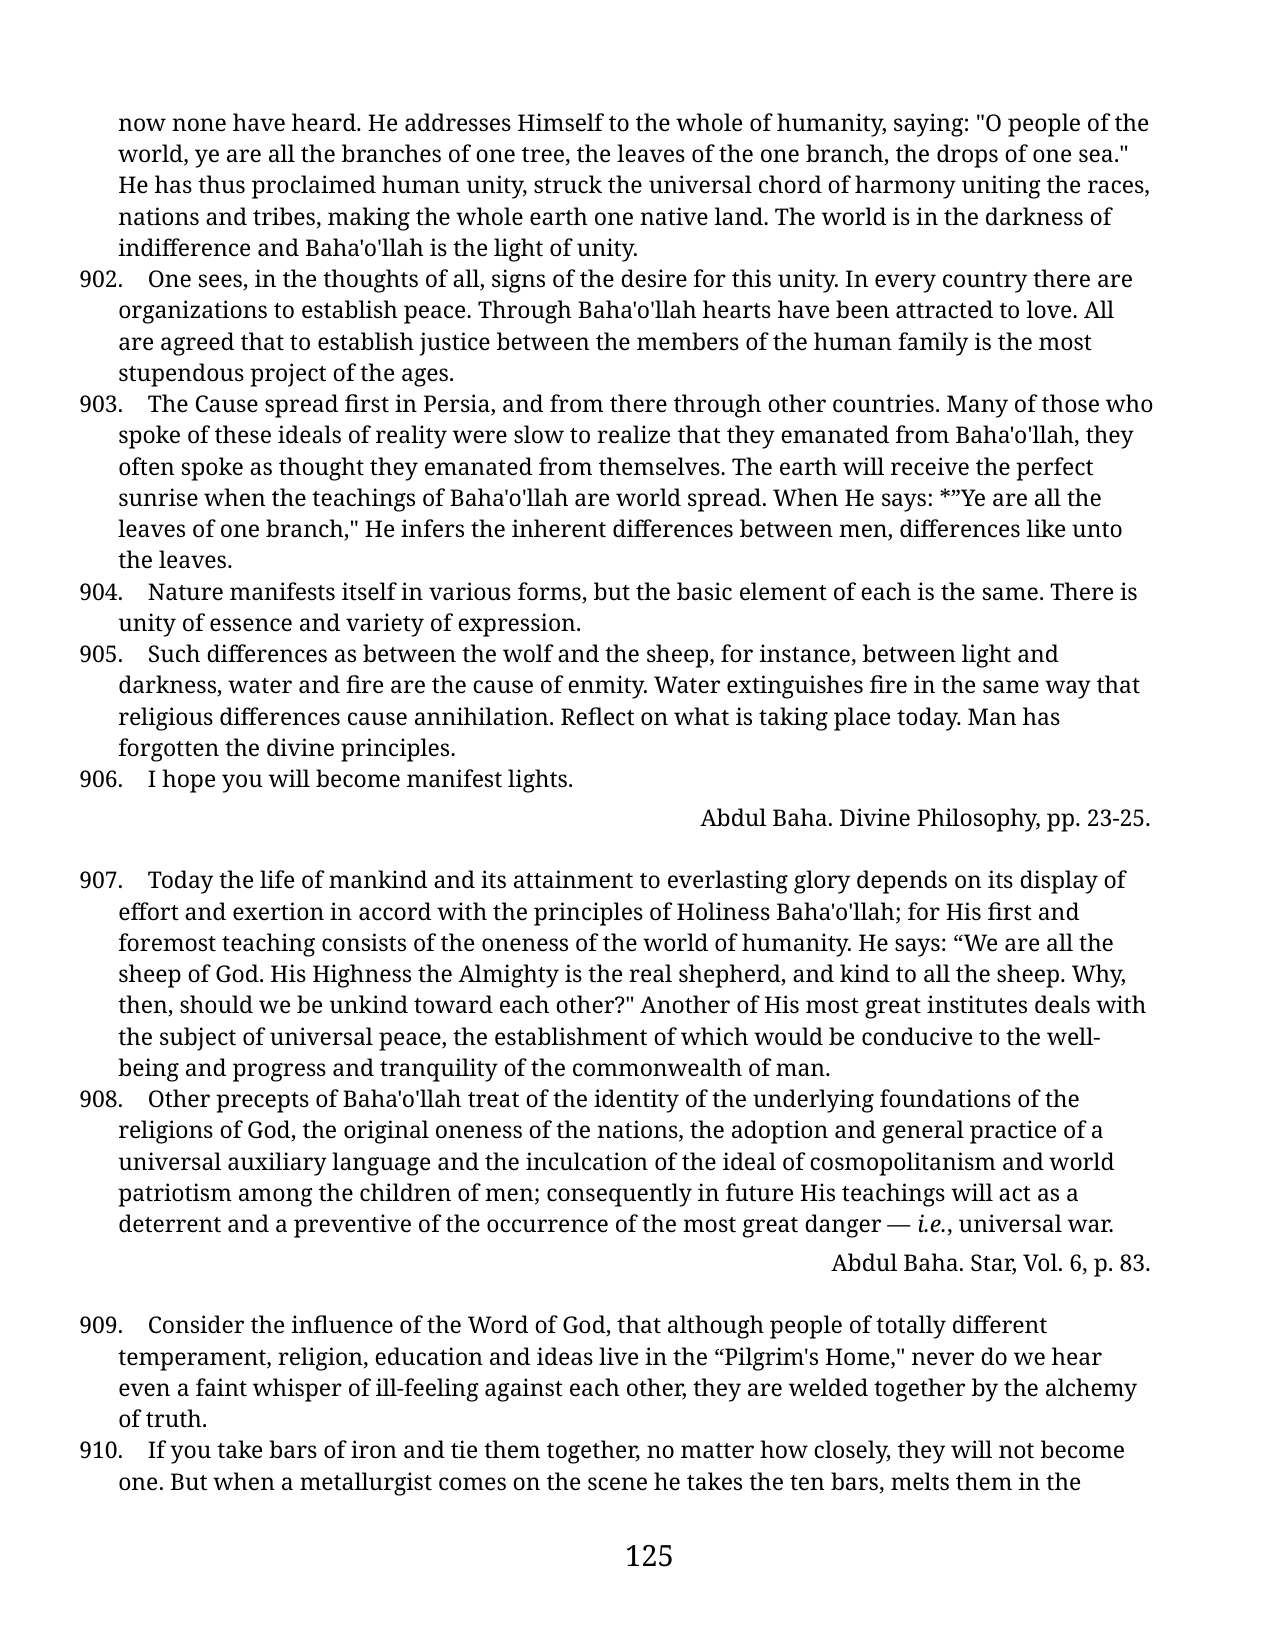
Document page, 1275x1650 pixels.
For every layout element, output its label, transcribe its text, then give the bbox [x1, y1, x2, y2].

list I hope you will become manifest lights. [79, 763, 1157, 794]
list Nature manifests itself in various forms, but the basic element of each is the same. There is unity of essence and variety of expression. [79, 575, 1157, 638]
list The Cause spread first in Persia, and from there through other countries. Many of those who spoke of these ideals of reality were slow to realize that they emanated from Baha'o'llah, they often spoke as thought they emanated from themselves. The earth will receive the perfect sunrise when the teachings of Baha'o'llah are world spread. When He says: *”Ye are all the leaves of one branch," He infers the inherent differences between men, differences like unto the leaves. [79, 388, 1157, 575]
list Such differences as between the wolf and the sheep, for instance, between light and darkness, water and fire are the cause of enmity. Water extinguishes fire in the same way that religious differences cause annihilation. Reflect on what is taking place today. Man has forgotten the divine principles. [79, 638, 1157, 763]
list Other precepts of Baha'o'llah treat of the identity of the underlying foundations of the religions of God, the original oneness of the nations, the adoption and general practice of a universal auxiliary language and the inculcation of the ideal of cosmopolitanism and world patriotism among the children of men; consequently in future His teachings will act as a deterrent and a preventive of the occurrence of the most great danger — i.e., universal war. [79, 1083, 1157, 1239]
list Today the life of mankind and its attainment to everlasting glory depends on its display of effort and exertion in accord with the principles of Holiness Baha'o'llah; for His first and foremost teaching consists of the oneness of the world of humanity. He says: “We are all the sheep of God. His Highness the Almighty is the real shepherd, and kind to all the sheep. Why, then, should we be unkind toward each other?" Another of His most great institutes deals with the subject of universal peace, the establishment of which would be conducive to the well-being and progress and tranquility of the commonwealth of man. [79, 864, 1157, 1083]
list One sees, in the thoughts of all, signs of the desire for this unity. In every country there are organizations to establish peace. Through Baha'o'llah hearts have been attracted to love. All are agreed that to establish justice between the members of the human family is the most stupendous project of the ages. [79, 263, 1157, 388]
list Consider the influence of the Word of God, that although people of totally different temperament, religion, education and ideas live in the “Pilgrim's Home," never do we hear even a faint whisper of ill-feeling against each other, they are welded together by the alchemy of truth. [79, 1309, 1157, 1434]
text Abdul Baha. Divine Philosophy, pp. 23-25. [118, 802, 1157, 833]
list now none have heard. He addresses Himself to the whole of humanity, saying: "O people of the world, ye are all the branches of one tree, the leaves of the one branch, the drops of one sea." He has thus proclaimed human unity, struck the universal chord of harmony uniting the races, nations and tribes, making the whole earth one native land. The world is in the darkness of indifference and Baha'o'llah is the light of unity. [79, 107, 1157, 263]
text Abdul Baha. Star, Vol. 6, p. 83. [118, 1247, 1157, 1278]
list If you take bars of iron and tie them together, no matter how closely, they will not become one. But when a metallurgist comes on the scene he takes the ten bars, melts them in the [79, 1434, 1157, 1497]
